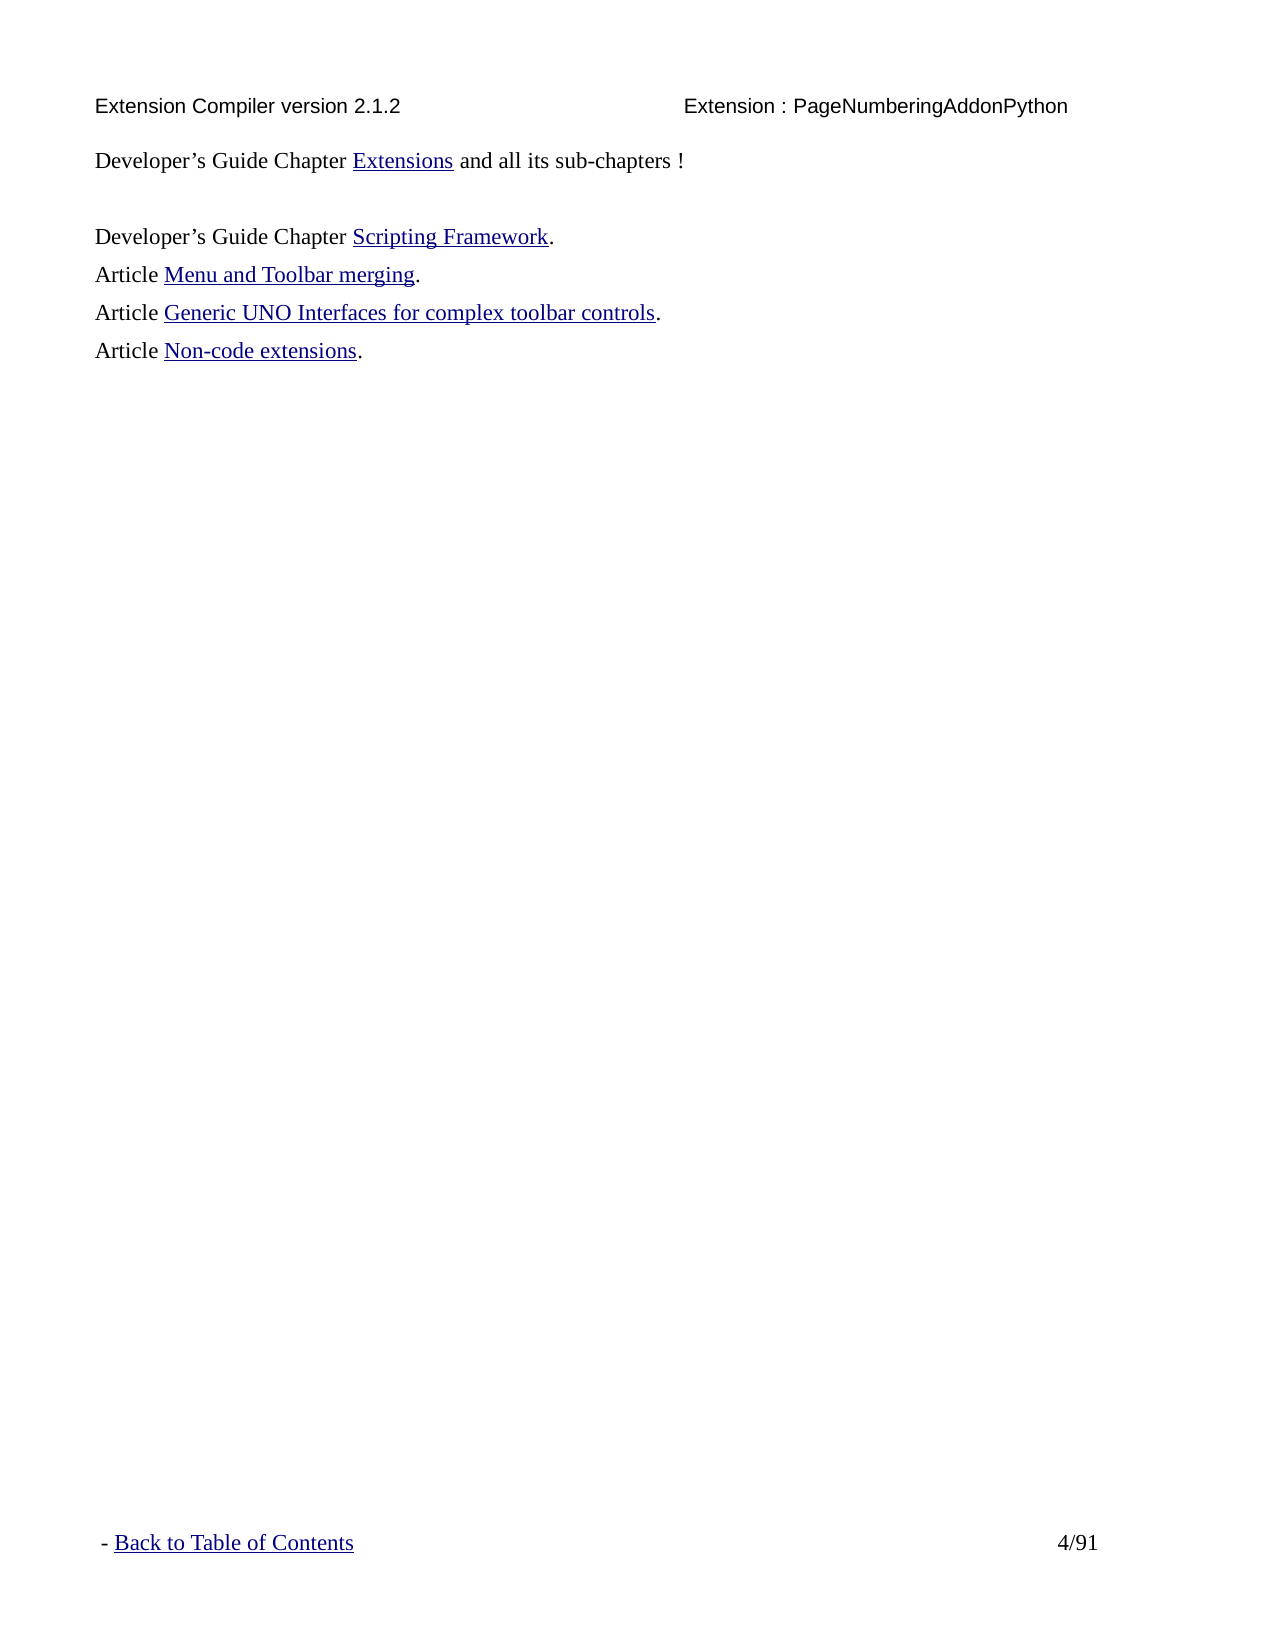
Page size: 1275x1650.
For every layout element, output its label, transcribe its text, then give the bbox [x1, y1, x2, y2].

text Developer’s Guide Chapter Extensions and all its sub-chapters ! [94, 147, 1181, 173]
text Article Menu and Toolbar merging. [94, 262, 1181, 287]
text Article Non-code extensions. [94, 338, 1181, 363]
text Developer’s Guide Chapter Scripting Framework. [94, 223, 1181, 249]
text Article Generic UNO Interfaces for complex toolbar controls. [94, 299, 1181, 325]
